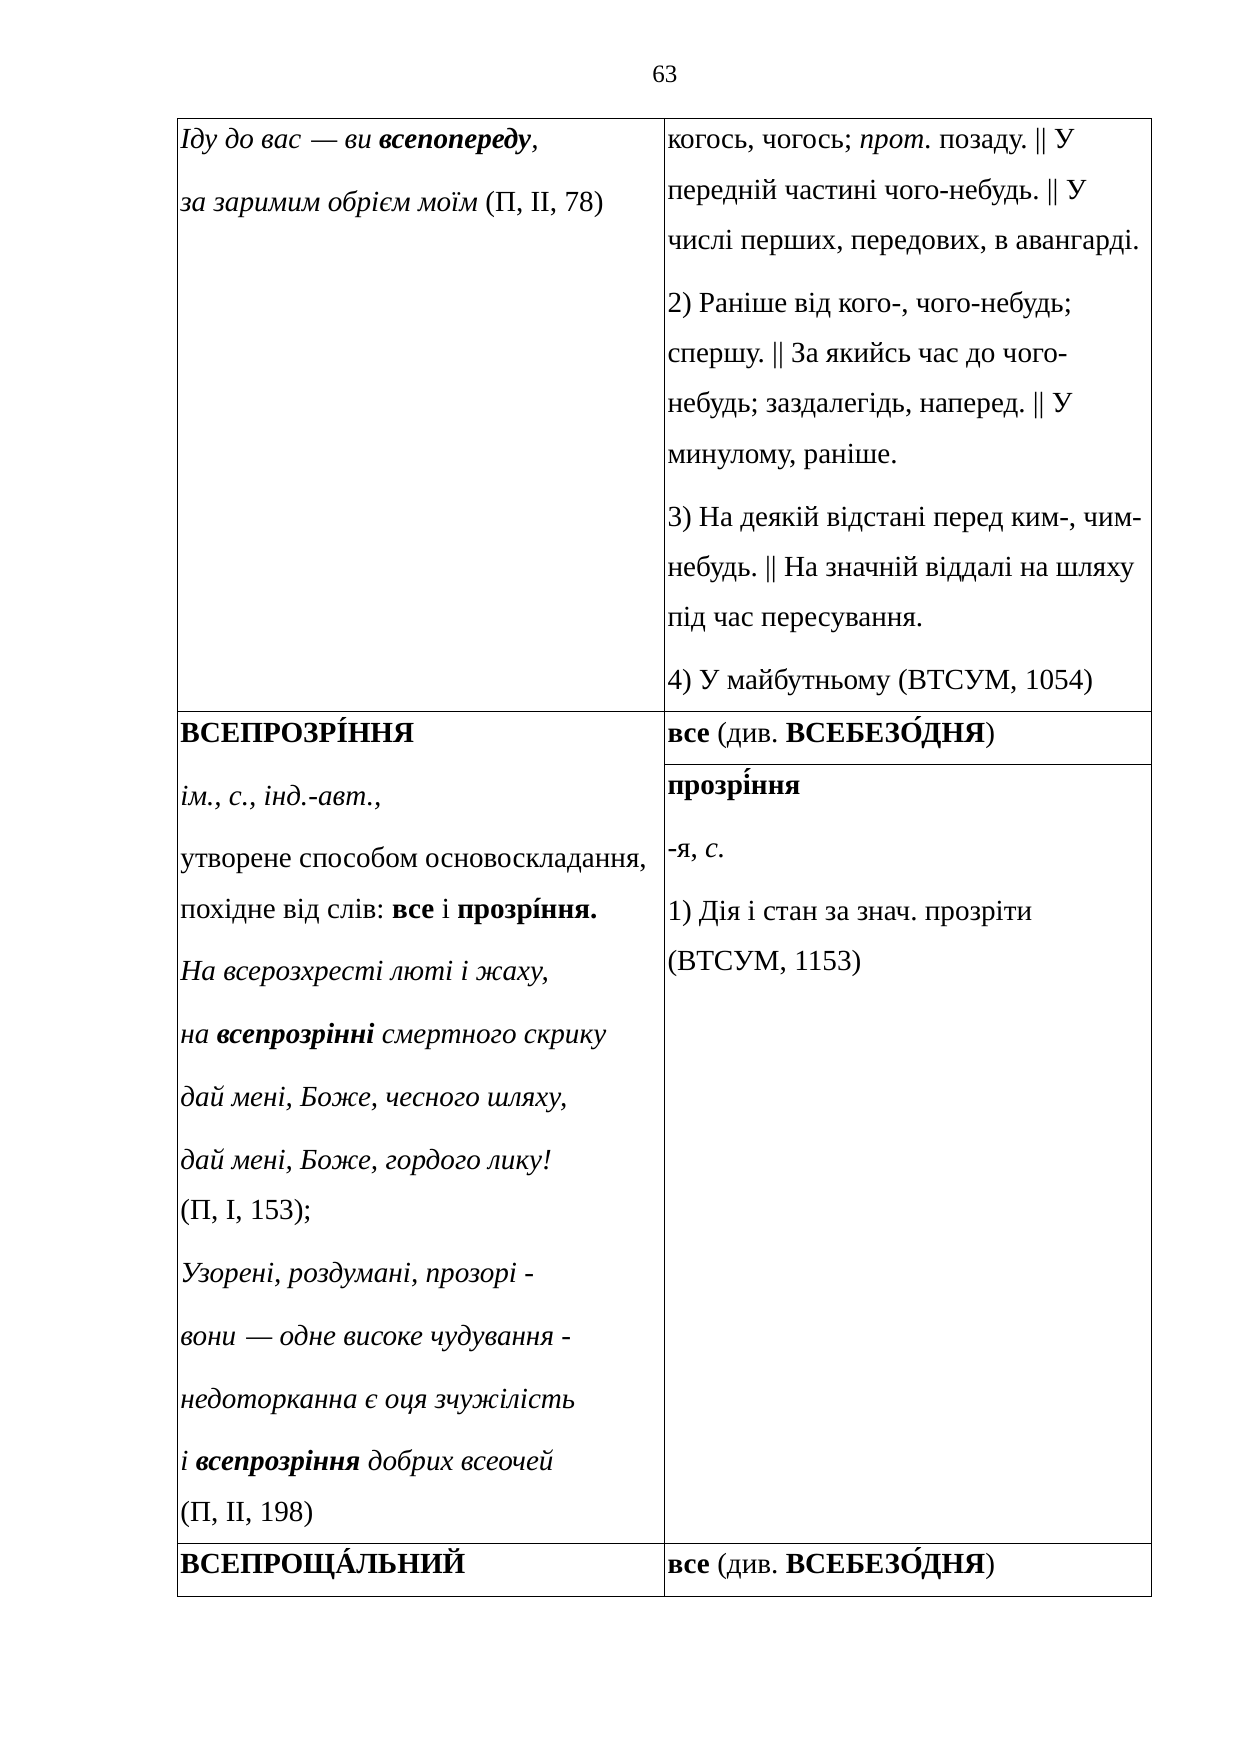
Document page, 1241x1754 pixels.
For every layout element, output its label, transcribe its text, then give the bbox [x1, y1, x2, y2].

table_cell все (див. ВСЕБЕЗО́ДНЯ) [665, 712, 1151, 764]
table_cell когось, чогось; прот. позаду. || У передній частині чого-небудь. || У числі перших, передових, в авангарді. 2) Раніше від кого-, чого-небудь; спершу. || За якийсь час до чого-небудь; заздалегідь, наперед. || У минулому, раніше. 3) На деякій відстані перед ким-, чим-небудь. || На значній віддалі на шляху під час пересування. 4) У майбутньому (ВТСУМ, 1054) [665, 119, 1151, 711]
table_cell прозрі́ння -я, с. 1) Дія і стан за знач. прозріти (ВТСУМ, 1153) [665, 765, 1151, 1543]
table_cell все (див. ВСЕБЕЗО́ДНЯ) [665, 1544, 1151, 1596]
table_cell ВСЕПРОЗРÍННЯ ім., с., інд.-авт., утворене способом основоскладання, похідне від слів: все і прозрíння. На всерозхресті люті і жаху, на всепрозрінні смертного скрику дай мені, Боже, чесного шляху, дай мені, Боже, гордого лику! (П, І, 153); Узорені, роздумані, прозорі - вони — одне високе чудування - недоторканна є оця зчужілість і всепрозріння добрих всеочей (П, ІІ, 198) [178, 712, 664, 1543]
table_cell Іду до вас — ви всепопереду, за заримим обрієм моїм (П, ІІ, 78) [178, 119, 664, 711]
table_cell ВСЕПРОЩÁЛЬНИЙ [178, 1544, 664, 1596]
